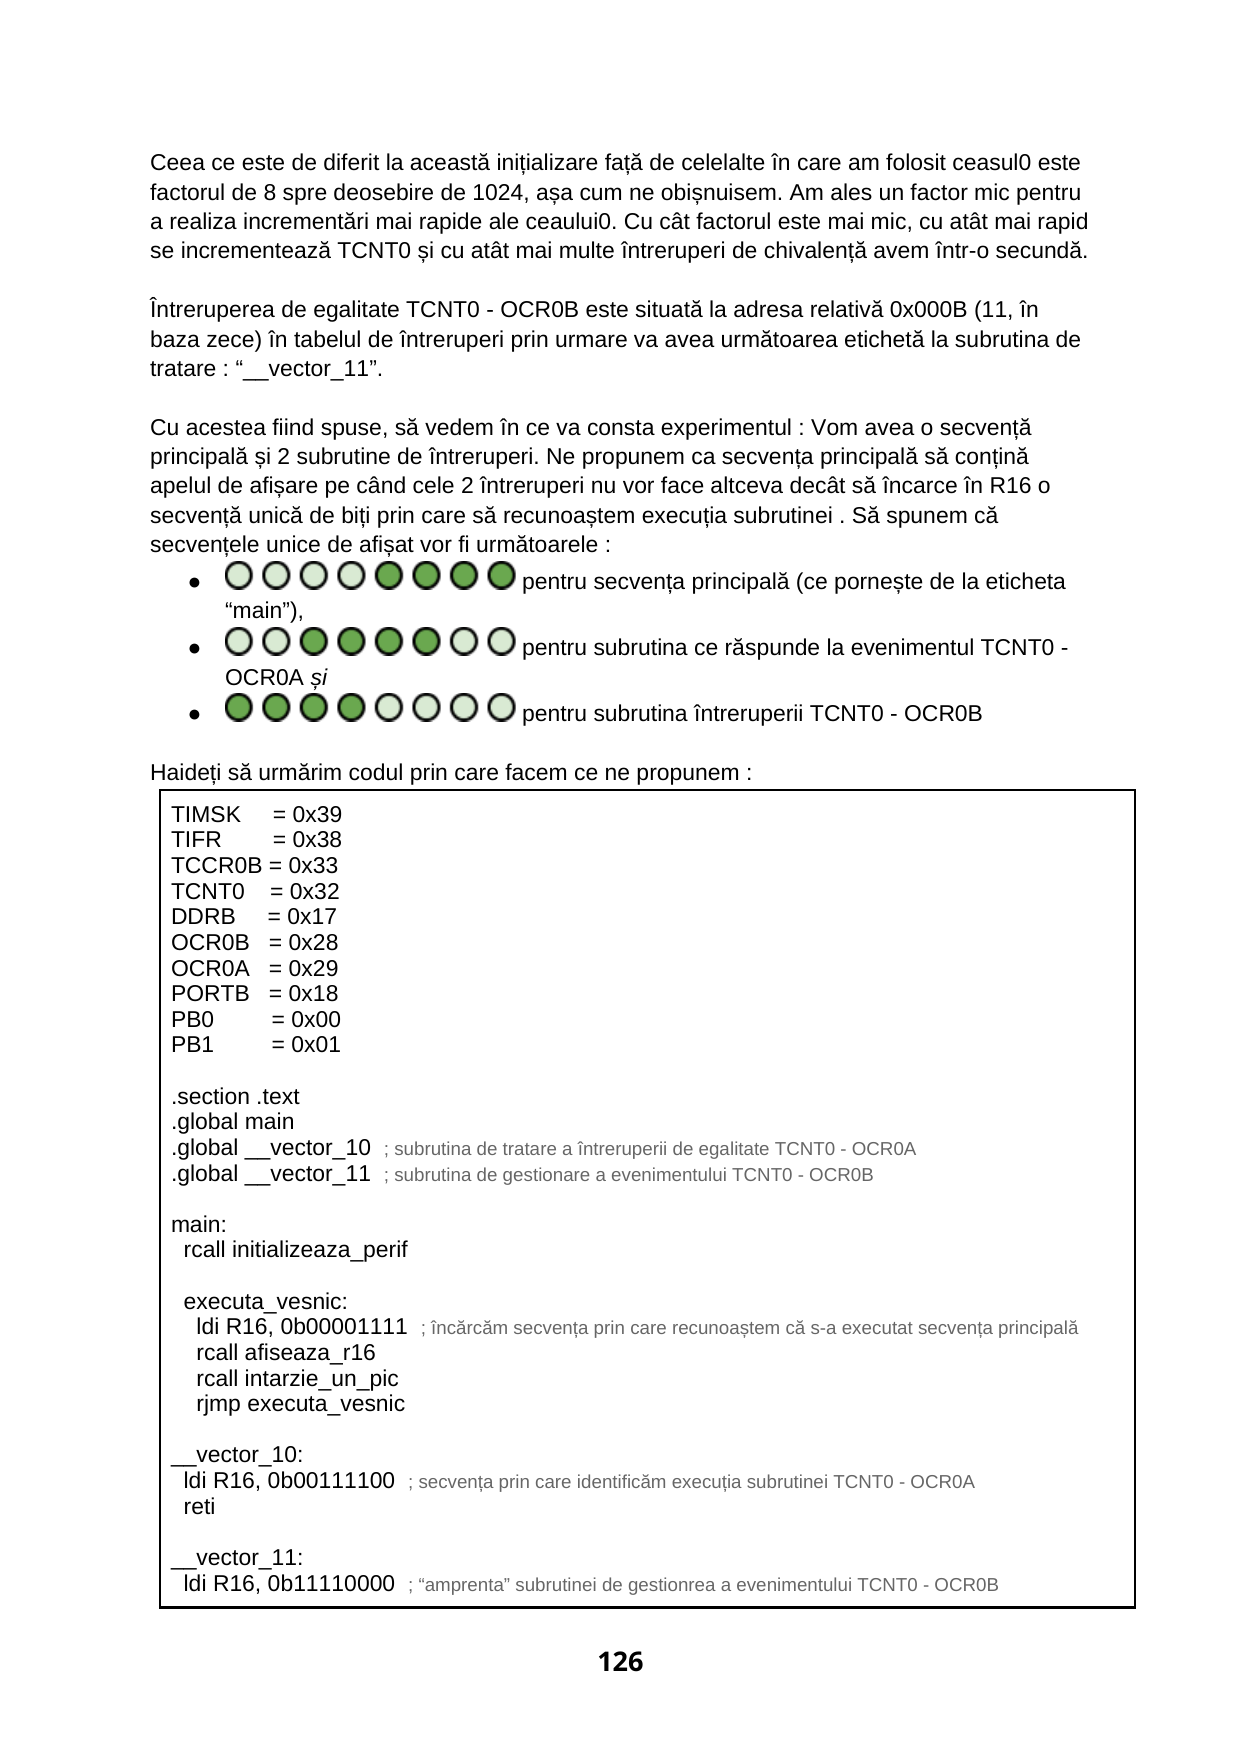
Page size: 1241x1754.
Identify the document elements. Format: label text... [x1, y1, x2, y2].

list pentru secvența principală (ce pornește de la eticheta “main”), [187, 561, 1091, 624]
picture [225, 693, 516, 722]
list pentru subrutina ce răspunde la evenimentul TCNT0 - OCR0A și [187, 627, 1091, 690]
text Ceea ce este de diferit la această inițializare față de celelalte în care am folosit ceasul0 este factorul de 8 spre deosebire de 1024, așa cum ne obișnuisem. Am ales un factor mic pentru a realiza incrementări mai rapide ale ceaului0. Cu cât factorul este mai mic, cu atât mai rapid se incrementează TCNT0 și cu atât mai multe întreruperi de chivalență avem într-o secundă. [150, 150, 1091, 264]
text Haideți să urmărim codul prin care facem ce ne propunem : [150, 760, 1091, 785]
picture [225, 627, 516, 656]
picture [225, 561, 516, 590]
list pentru subrutina întreruperii TCNT0 - OCR0B [187, 693, 1091, 727]
text Cu acestea fiind spuse, să vedem în ce va consta experimentul : Vom avea o secvență principală și 2 subrutine de întreruperi. Ne propunem ca secvența principală să conțină apelul de afișare pe când cele 2 întreruperi nu vor face altceva decât să încarce în R16 o secvență unică de biți prin care să recunoaștem execuția subrutinei . Să spunem că secvențele unice de afișat vor fi următoarele : [150, 414, 1091, 557]
text Întreruperea de egalitate TCNT0 - OCR0B este situată la adresa relativă 0x000B (11, în baza zece) în tabelul de întreruperi prin urmare va avea următoarea etichetă la subrutina de tratare : “__vector_11”. [150, 297, 1091, 381]
table_header TIMSK = 0x39 TIFR = 0x38 TCCR0B = 0x33 TCNT0 = 0x32 DDRB = 0x17 OCR0B = 0x28 OCR0A = 0x29 PORTB = 0x18 PB0 = 0x00 PB1 = 0x01 .section .text .global main .global __vector_10 ; subrutina de tratare a întreruperii de egalitate TCNT0 - OCR0A .global __vector_11 ; subrutina de gestionare a evenimentului TCNT0 - OCR0B main: rcall initializeaza_perif executa_vesnic: ldi R16, 0b00001111 ; încărcăm secvența prin care recunoaștem că s-a executat secvența principală rcall afiseaza_r16 rcall intarzie_un_pic rjmp executa_vesnic __vector_10: ldi R16, 0b00111100 ; secvența prin care identificăm execuția subrutinei TCNT0 - OCR0A reti __vector_11: ldi R16, 0b11110000 ; “amprenta” subrutinei de gestionrea a evenimentului TCNT0 - OCR0B [161, 791, 1134, 1606]
